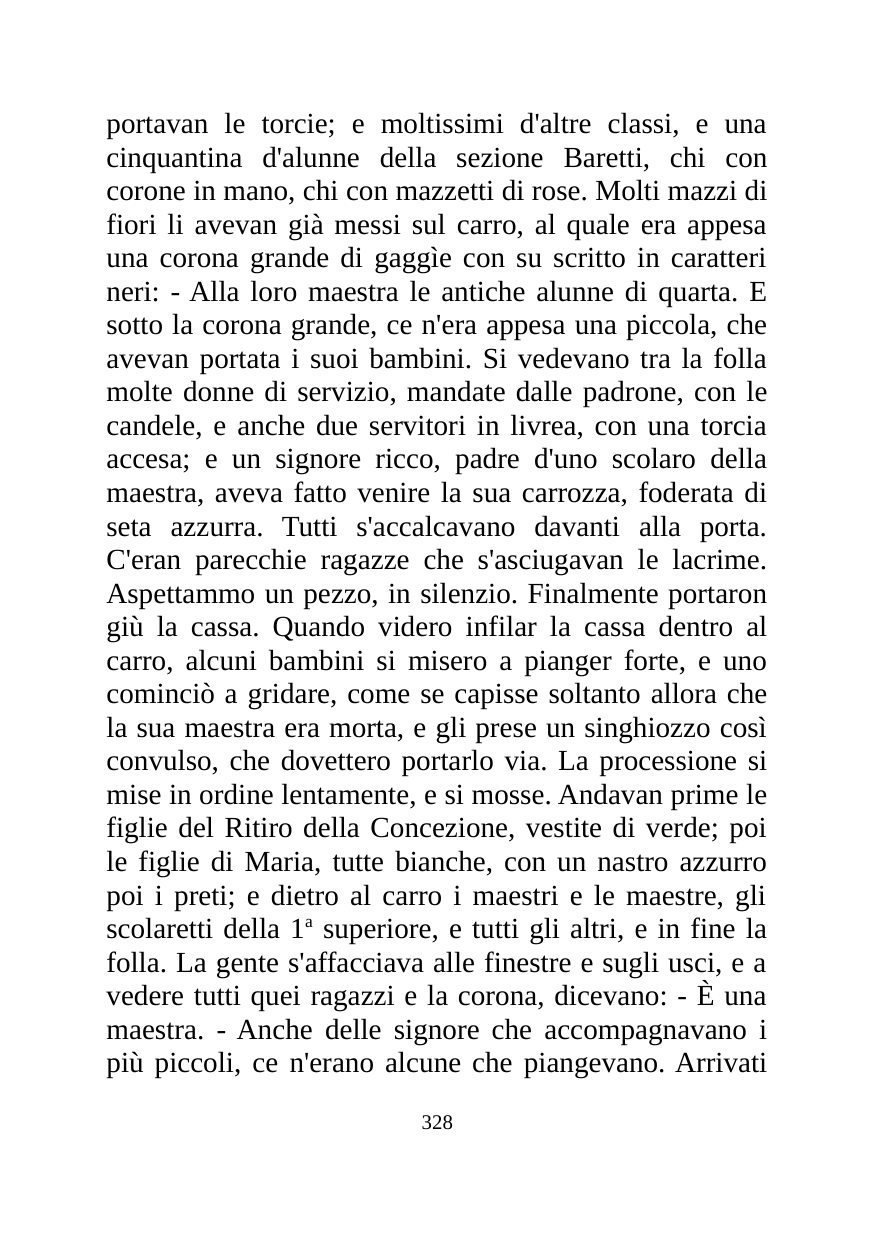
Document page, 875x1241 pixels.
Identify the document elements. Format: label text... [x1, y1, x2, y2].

text portavan le torcie; e moltissimi d'altre classi, e una cinquantina d'alunne della sezione Baretti, chi con corone in mano, chi con mazzetti di rose. Molti mazzi di fiori li avevan già messi sul carro, al quale era appesa una corona grande di gaggìe con su scritto in caratteri neri: - Alla loro maestra le antiche alunne di quarta. E sotto la corona grande, ce n'era appesa una piccola, che avevan portata i suoi bambini. Si vedevano tra la folla molte donne di servizio, mandate dalle padrone, con le candele, e anche due servitori in livrea, con una torcia accesa; e un signore ricco, padre d'uno scolaro della maestra, aveva fatto venire la sua carrozza, foderata di seta azzurra. Tutti s'accalcavano davanti alla porta. C'eran parecchie ragazze che s'asciugavan le lacrime. Aspettammo un pezzo, in silenzio. Finalmente portaron giù la cassa. Quando videro infilar la cassa dentro al carro, alcuni bambini si misero a pianger forte, e uno cominciò a gridare, come se capisse soltanto allora che la sua maestra era morta, e gli prese un singhiozzo così convulso, che dovettero portarlo via. La processione si mise in ordine lentamente, e si mosse. Andavan prime le figlie del Ritiro della Concezione, vestite di verde; poi le figlie di Maria, tutte bianche, con un nastro azzurro poi i preti; e dietro al carro i maestri e le maestre, gli scolaretti della 1a superiore, e tutti gli altri, e in fine la folla. La gente s'affacciava alle finestre e sugli usci, e a vedere tutti quei ragazzi e la corona, dicevano: - È una maestra. - Anche delle signore che accompagnavano i più piccoli, ce n'erano alcune che piangevano. Arrivati [106, 106, 768, 1079]
